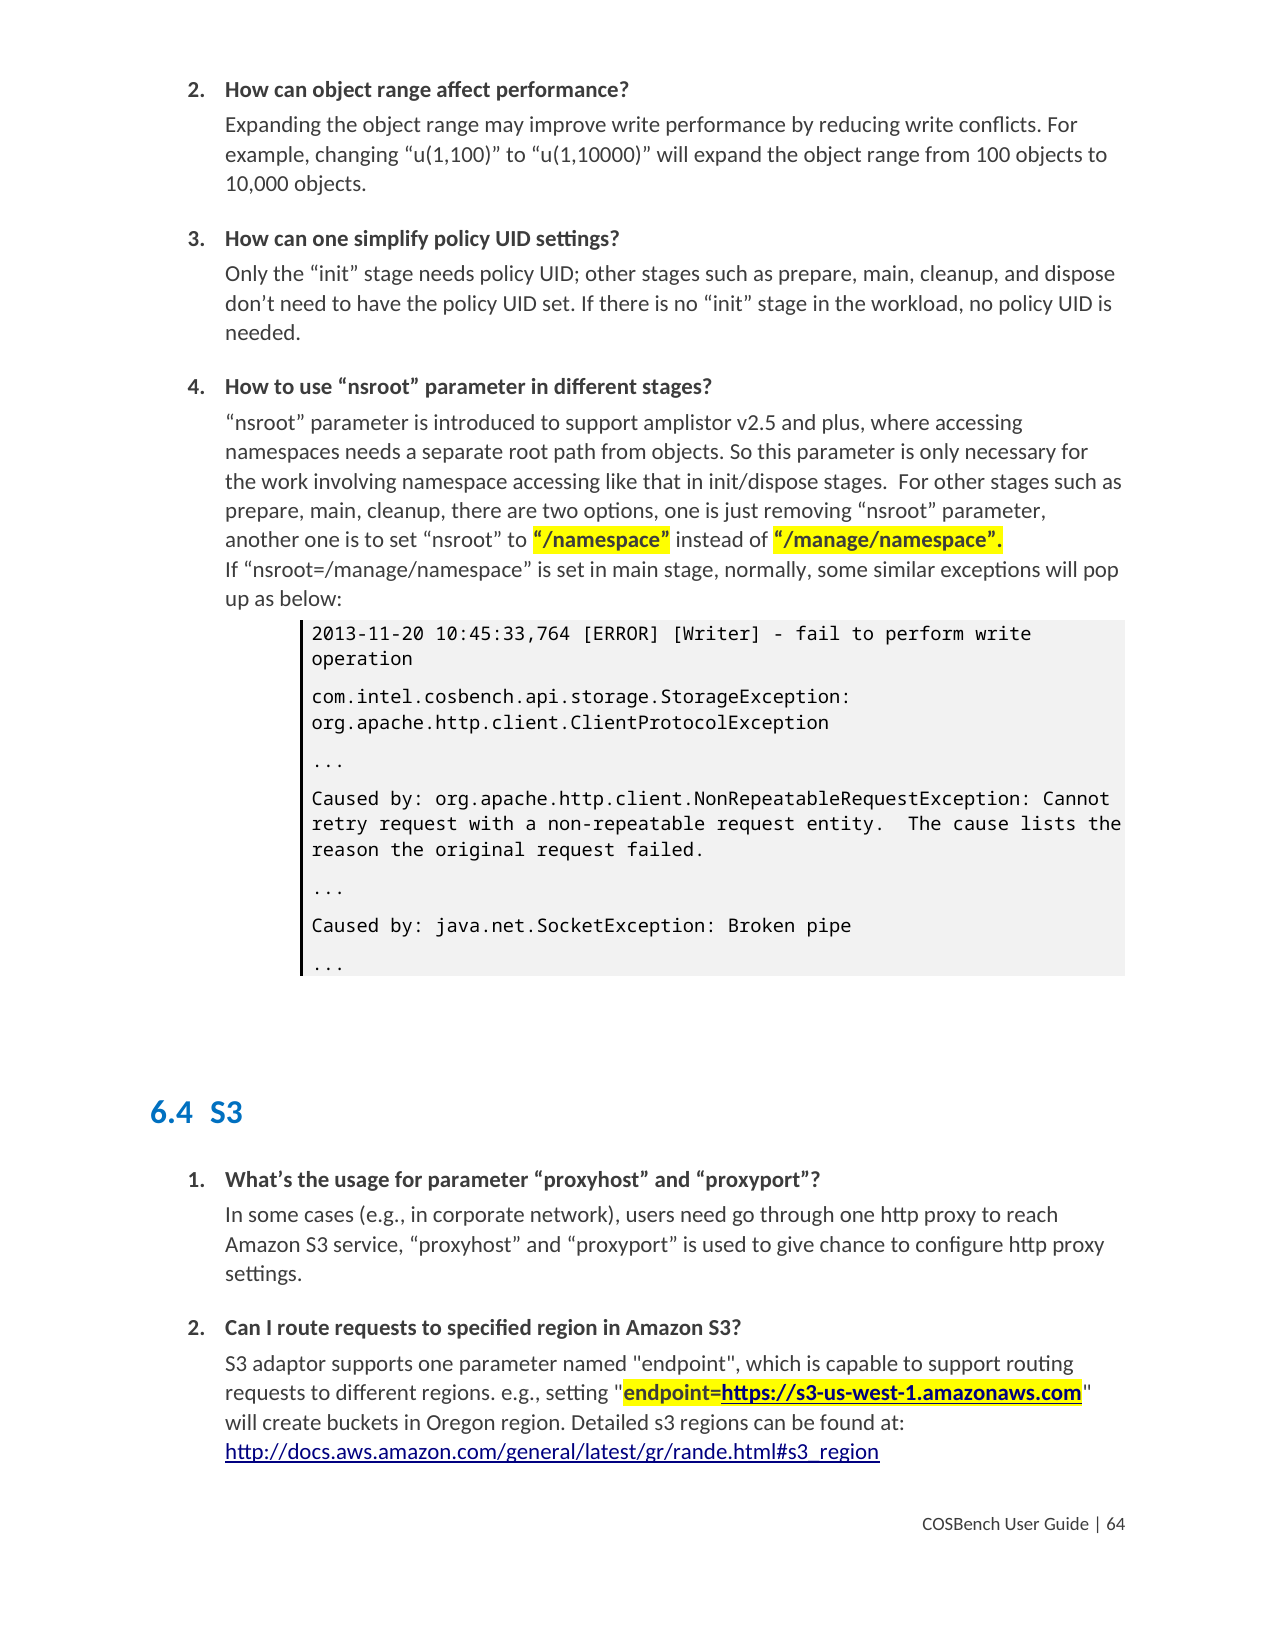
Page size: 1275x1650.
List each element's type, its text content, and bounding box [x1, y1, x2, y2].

list How can one simplify policy UID settings? [187, 224, 1125, 252]
text ... [303, 950, 1125, 976]
list How to use “nsroot” parameter in different stages? [187, 372, 1125, 401]
text If “nsroot=/manage/namespace” is set in main stage, normally, some similar exceptions will pop up as below: [225, 555, 1125, 612]
text ... [303, 874, 1125, 900]
text 2013-11-20 10:45:33,764 [ERROR] [Writer] - fail to perform write operation [303, 620, 1125, 671]
text S3 adaptor supports one parameter named "endpoint", which is capable to support routing requests to different regions. e.g., setting "endpoint=https://s3-us-west-1.amazonaws.com" will create buckets in Oregon region. Detailed s3 regions can be found at: http://docs.aws.amazon.com/general/latest/gr/rande.html#s3_region [225, 1349, 1125, 1465]
text Only the “init” stage needs policy UID; other stages such as prepare, main, cleanup, and dispose don’t need to have the policy UID set. If there is no “init” stage in the workload, no policy UID is needed. [225, 259, 1125, 346]
text Caused by: org.apache.http.client.NonRepeatableRequestException: Cannot retry request with a non-repeatable request entity. The cause lists the reason the original request failed. [303, 785, 1125, 862]
text ... [303, 747, 1125, 773]
text Caused by: java.net.SocketException: Broken pipe [303, 912, 1125, 938]
list Can I route requests to specified region in Amazon S3? [187, 1313, 1125, 1341]
text Expanding the object range may improve write performance by reducing write conflicts. For example, changing “u(1,100)” to “u(1,10000)” will expand the object range from 100 objects to 10,000 objects. [225, 111, 1125, 197]
list What’s the usage for parameter “proxyhost” and “proxyport”? [187, 1165, 1125, 1193]
text com.intel.cosbench.api.storage.StorageException: org.apache.http.client.ClientProtocolException [303, 683, 1125, 734]
subtitle S3 [150, 1091, 1125, 1131]
list How can object range affect performance? [187, 75, 1125, 103]
text In some cases (e.g., in corporate network), users need go through one http proxy to reach Amazon S3 service, “proxyhost” and “proxyport” is used to give chance to configure http proxy settings. [225, 1200, 1125, 1287]
text “nsroot” parameter is introduced to support amplistor v2.5 and plus, where accessing namespaces needs a separate root path from objects. So this parameter is only necessary for the work involving namespace accessing like that in init/dispose stages. For other stages such as prepare, main, cleanup, there are two options, one is just removing “nsroot” parameter, another one is to set “nsroot” to “/namespace” instead of “/manage/namespace”. [225, 408, 1125, 554]
